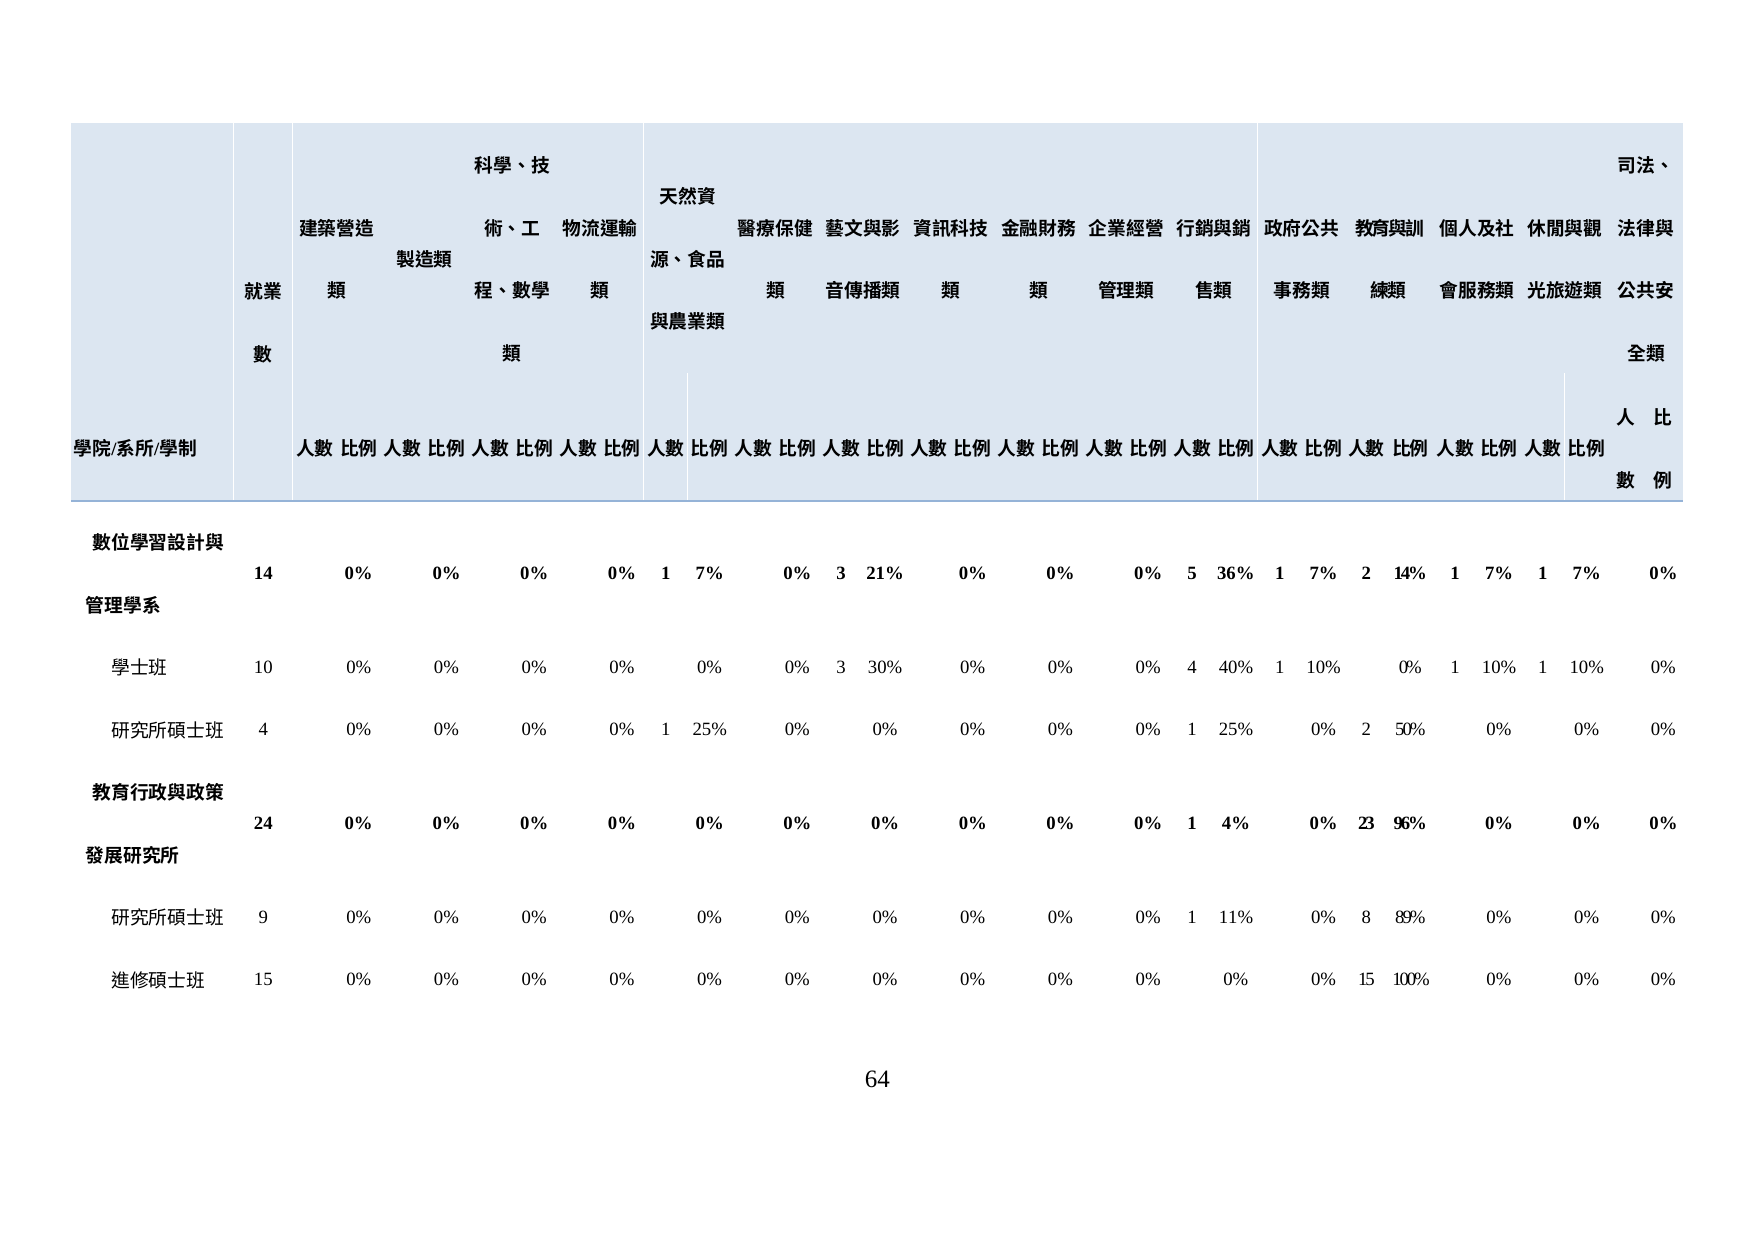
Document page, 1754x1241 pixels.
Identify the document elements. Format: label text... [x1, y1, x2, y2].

table_cell [556, 687, 600, 750]
table_cell 進修碩士班 [71, 937, 233, 1000]
table_cell [1170, 937, 1214, 1000]
table_header 科學、技術、工程、數學類 [468, 123, 556, 373]
table_cell [380, 937, 424, 1000]
table_cell 0% [863, 875, 907, 937]
table_cell [468, 750, 512, 875]
table_cell 數位學習設計與管理學系 [71, 502, 233, 625]
table_cell 1 [1433, 502, 1477, 625]
table_cell [1608, 625, 1643, 687]
table_cell 10 [234, 625, 292, 687]
table_cell [1608, 937, 1643, 1000]
table_cell [1082, 937, 1126, 1000]
table_cell [293, 502, 336, 625]
table_cell 人數 [1258, 373, 1301, 500]
table_cell [994, 687, 1038, 750]
table_cell 0% [1565, 875, 1608, 937]
table_cell [1433, 750, 1477, 875]
table_header 建築營造類 [293, 123, 380, 373]
table_cell 0% [951, 625, 994, 687]
table_cell [556, 502, 600, 625]
table_cell [293, 687, 336, 750]
table_cell 0% [424, 750, 468, 875]
table_cell 9 [234, 875, 292, 937]
table_cell 0% [775, 502, 819, 625]
table_cell 0% [863, 750, 907, 875]
table_cell 0% [600, 750, 643, 875]
table_header 天然資源、食品與農業類 [644, 123, 731, 373]
table_cell 比例 [424, 373, 468, 500]
table_cell 0% [1301, 687, 1345, 750]
table_cell 0% [424, 937, 468, 1000]
table_header 個人及社會服務類 [1433, 123, 1521, 373]
table_header 製造類 [380, 123, 468, 373]
table_cell [1082, 625, 1126, 687]
table_cell 0% [600, 625, 643, 687]
table_cell [994, 625, 1038, 687]
table_cell [1082, 875, 1126, 937]
table_cell [293, 625, 336, 687]
table_cell 4% [1214, 750, 1257, 875]
table_cell [907, 875, 951, 937]
table_cell 0% [512, 937, 556, 1000]
table_cell [293, 750, 336, 875]
table_cell 2 [1345, 502, 1389, 625]
table_cell 7% [1477, 502, 1521, 625]
table_cell 比例 [1126, 373, 1170, 500]
table_cell 0% [600, 875, 643, 937]
table_cell [380, 875, 424, 937]
table_cell 0% [424, 625, 468, 687]
table_cell 人數 [1521, 373, 1564, 500]
table_cell 0% [512, 502, 556, 625]
table_cell 0% [336, 750, 380, 875]
table_cell 1 [1170, 750, 1214, 875]
table_cell 0% [775, 937, 819, 1000]
table_cell [1258, 687, 1301, 750]
table_cell 0% [1643, 625, 1683, 687]
table_cell 人數 [994, 373, 1038, 500]
table_cell [819, 687, 863, 750]
table_header 司法、法律與公共安全類 [1608, 123, 1683, 373]
table_cell [994, 502, 1038, 625]
table_cell 7% [1565, 502, 1608, 625]
table_cell 0% [336, 875, 380, 937]
table_cell [556, 875, 600, 937]
table_cell 0% [1214, 937, 1257, 1000]
table_cell 2 [1345, 687, 1389, 750]
table_cell 研究所碩士班 [71, 687, 233, 750]
table_cell 0% [775, 687, 819, 750]
table_header 醫療保健類 [731, 123, 819, 373]
table_cell 4 [1170, 625, 1214, 687]
table_cell 比例 [1389, 373, 1433, 500]
table_cell 0% [424, 502, 468, 625]
table_cell 比例 [1038, 373, 1082, 500]
table_cell 0% [688, 625, 731, 687]
table_cell [1433, 937, 1477, 1000]
table_cell 比例 [863, 373, 907, 500]
table_header 就業數 [234, 123, 292, 500]
table_cell [380, 625, 424, 687]
table_cell [644, 937, 687, 1000]
table_cell 人數 [907, 373, 951, 500]
table_cell 4 [234, 687, 292, 750]
table_cell 50% [1389, 687, 1433, 750]
table_cell [907, 687, 951, 750]
table_cell 1 [644, 502, 687, 625]
table_cell 0% [1126, 750, 1170, 875]
table_cell 0% [1126, 625, 1170, 687]
table_cell 21% [863, 502, 907, 625]
table_cell 人數 [380, 373, 424, 500]
table_cell 0% [775, 625, 819, 687]
table_cell 0% [1038, 502, 1082, 625]
table_cell 0% [951, 502, 994, 625]
table_cell 比例 [688, 373, 731, 500]
table_cell 1 [1170, 687, 1214, 750]
table_cell [468, 625, 512, 687]
table_header 教育與訓練類 [1345, 123, 1433, 373]
table_cell 1 [1433, 625, 1477, 687]
table_header 藝文與影音傳播類 [819, 123, 907, 373]
table_cell 人數 [293, 373, 336, 500]
table_cell 0% [863, 937, 907, 1000]
table_cell [731, 625, 775, 687]
table_cell [1433, 687, 1477, 750]
table_header 資訊科技類 [907, 123, 994, 373]
table_cell 1 [1521, 502, 1564, 625]
table_cell 研究所碩士班 [71, 875, 233, 937]
table_cell 1 [1170, 875, 1214, 937]
table_cell [819, 875, 863, 937]
table_cell [1082, 687, 1126, 750]
table_cell [731, 502, 775, 625]
table_cell 10% [1565, 625, 1608, 687]
table_header 行銷與銷售類 [1170, 123, 1257, 373]
table_cell 比例 [951, 373, 994, 500]
table_cell 0% [512, 625, 556, 687]
table_cell 人數 [1345, 373, 1389, 500]
table_cell [1082, 750, 1126, 875]
table_cell 人數 [731, 373, 775, 500]
table_cell [1258, 937, 1301, 1000]
table_cell [1521, 750, 1564, 875]
table_cell 0% [775, 875, 819, 937]
table_cell [907, 937, 951, 1000]
table_cell 比例 [336, 373, 380, 500]
table_cell 24 [234, 750, 292, 875]
table_cell 學院/系所/學制 [71, 373, 233, 500]
table_cell [556, 750, 600, 875]
table_cell 10% [1477, 625, 1521, 687]
table_cell 15 [234, 937, 292, 1000]
table_cell 100% [1389, 937, 1433, 1000]
table_cell [468, 502, 512, 625]
table_cell 0% [951, 750, 994, 875]
table_cell 比例 [1214, 373, 1257, 500]
table_cell 人數 [819, 373, 863, 500]
table_cell [907, 750, 951, 875]
table_cell 0% [1643, 750, 1683, 875]
table_cell 0% [1389, 625, 1433, 687]
table_cell 0% [688, 750, 731, 875]
table_header 金融財務類 [994, 123, 1082, 373]
table_cell [293, 937, 336, 1000]
table_cell 0% [1126, 502, 1170, 625]
table_cell [731, 687, 775, 750]
table_cell [1521, 875, 1564, 937]
table_cell 比例 [600, 373, 643, 500]
table_cell 0% [1301, 875, 1345, 937]
table_cell 0% [1643, 937, 1683, 1000]
table_cell 0% [600, 937, 643, 1000]
table_cell 0% [1477, 875, 1521, 937]
table_cell 0% [1643, 502, 1683, 625]
table_cell 0% [512, 875, 556, 937]
table_cell 0% [1038, 625, 1082, 687]
table_cell 比例 [1643, 373, 1683, 500]
table_cell 人數 [1170, 373, 1214, 500]
table_cell 人數 [1608, 373, 1643, 500]
table_cell 0% [1301, 937, 1345, 1000]
table_cell 0% [688, 875, 731, 937]
table_header 休閒與觀光旅遊類 [1521, 123, 1608, 373]
table_cell 0% [951, 937, 994, 1000]
table_cell 96% [1389, 750, 1433, 875]
table_cell 0% [1643, 687, 1683, 750]
table_cell 0% [424, 875, 468, 937]
table_cell 7% [1301, 502, 1345, 625]
table_cell 比例 [1301, 373, 1345, 500]
table_cell 15 [1345, 937, 1389, 1000]
table_cell 0% [336, 502, 380, 625]
table_cell 1 [1521, 625, 1564, 687]
table_cell 0% [688, 937, 731, 1000]
table_cell [1258, 875, 1301, 937]
table_cell 0% [424, 687, 468, 750]
table_cell [293, 875, 336, 937]
table_cell 0% [1477, 750, 1521, 875]
table_cell [819, 937, 863, 1000]
table_cell 0% [1477, 687, 1521, 750]
table_cell 8 [1345, 875, 1389, 937]
table_cell [1433, 875, 1477, 937]
table_cell [1258, 750, 1301, 875]
table_cell [907, 625, 951, 687]
table_cell 3 [819, 625, 863, 687]
table_cell [556, 625, 600, 687]
table_cell 1 [1258, 625, 1301, 687]
table_cell 11% [1214, 875, 1257, 937]
table_cell 25% [688, 687, 731, 750]
table_cell 89% [1389, 875, 1433, 937]
table_cell 學士班 [71, 625, 233, 687]
table_cell [1345, 625, 1389, 687]
table_cell [468, 875, 512, 937]
table_cell 0% [336, 687, 380, 750]
table_cell 人數 [468, 373, 512, 500]
table_cell 0% [1643, 875, 1683, 937]
table_cell [731, 875, 775, 937]
table_cell 比例 [775, 373, 819, 500]
table_cell [907, 502, 951, 625]
table_cell 40% [1214, 625, 1257, 687]
table_cell 0% [1038, 687, 1082, 750]
table_cell 0% [600, 502, 643, 625]
table_cell 14% [1389, 502, 1433, 625]
table_cell 5 [1170, 502, 1214, 625]
table_cell 10% [1301, 625, 1345, 687]
table_header 物流運輸類 [556, 123, 643, 373]
table_cell 0% [1565, 687, 1608, 750]
table_cell 0% [775, 750, 819, 875]
table_cell 0% [951, 687, 994, 750]
table_cell 0% [951, 875, 994, 937]
table_cell 3 [819, 502, 863, 625]
table_cell 教育行政與政策發展研究所 [71, 750, 233, 875]
table_cell 0% [512, 750, 556, 875]
table_cell 0% [600, 687, 643, 750]
table_cell 0% [1126, 937, 1170, 1000]
table_cell 1 [1258, 502, 1301, 625]
table_cell 0% [1565, 750, 1608, 875]
table_cell 25% [1214, 687, 1257, 750]
table_cell 0% [1038, 937, 1082, 1000]
table_cell [1608, 750, 1643, 875]
table_cell [644, 750, 687, 875]
table_cell [644, 875, 687, 937]
table_cell [731, 937, 775, 1000]
table_cell 0% [1301, 750, 1345, 875]
table_cell [1608, 502, 1643, 625]
table_cell [819, 750, 863, 875]
table_cell 0% [336, 625, 380, 687]
table_cell 0% [1565, 937, 1608, 1000]
table_cell 0% [863, 687, 907, 750]
table_cell 比例 [1565, 373, 1608, 500]
table_header [71, 123, 233, 373]
table_cell [380, 687, 424, 750]
table_cell 比例 [512, 373, 556, 500]
table_cell 人數 [644, 373, 687, 500]
table_cell 1 [644, 687, 687, 750]
table_cell 23 [1345, 750, 1389, 875]
table_header 政府公共事務類 [1258, 123, 1345, 373]
table_cell [1082, 502, 1126, 625]
table_cell [994, 937, 1038, 1000]
table_cell 0% [336, 937, 380, 1000]
table_cell 0% [1477, 937, 1521, 1000]
table_cell 人數 [1433, 373, 1477, 500]
table_cell 0% [1126, 875, 1170, 937]
table_cell 36% [1214, 502, 1257, 625]
table_cell [468, 937, 512, 1000]
table_cell [1521, 937, 1564, 1000]
table_cell 比例 [1477, 373, 1521, 500]
table_header 企業經營管理類 [1082, 123, 1170, 373]
table_cell 0% [512, 687, 556, 750]
table_cell [731, 750, 775, 875]
table_cell [468, 687, 512, 750]
table_cell 0% [1038, 750, 1082, 875]
table_cell 30% [863, 625, 907, 687]
table_cell 7% [688, 502, 731, 625]
table_cell [644, 625, 687, 687]
table_cell [1521, 687, 1564, 750]
table_cell [1608, 687, 1643, 750]
table_cell 0% [1126, 687, 1170, 750]
table_cell [556, 937, 600, 1000]
table_cell 人數 [1082, 373, 1126, 500]
table_cell [380, 750, 424, 875]
table_cell [994, 750, 1038, 875]
table_cell [994, 875, 1038, 937]
table_cell [380, 502, 424, 625]
table_cell 人數 [556, 373, 600, 500]
table_cell 0% [1038, 875, 1082, 937]
table_cell 14 [234, 502, 292, 625]
table_cell [1608, 875, 1643, 937]
